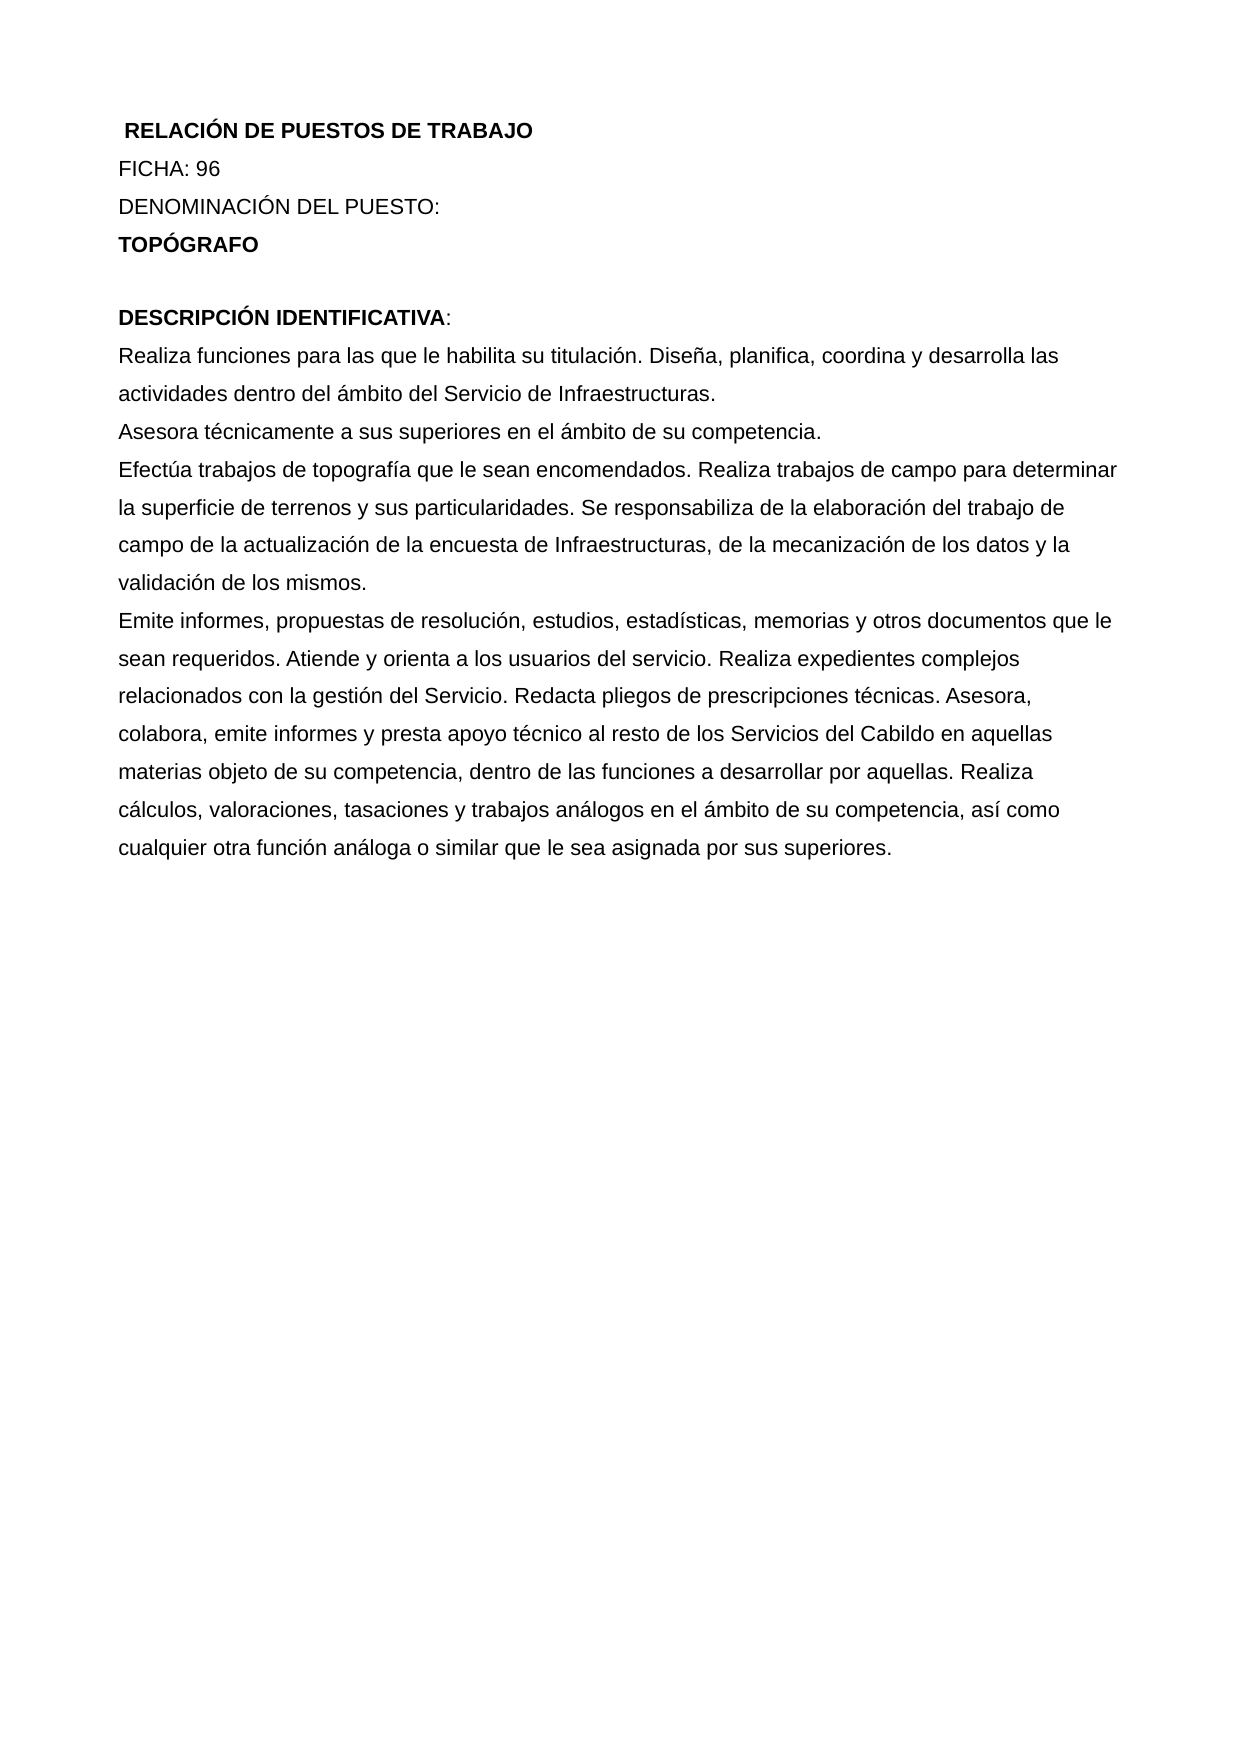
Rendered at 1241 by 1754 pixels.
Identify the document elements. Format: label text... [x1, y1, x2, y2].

text TOPÓGRAFO [118, 232, 1122, 257]
text Emite informes, propuestas de resolución, estudios, estadísticas, memorias y otros documentos que le sean requeridos. Atiende y orienta a los usuarios del servicio. Realiza expedientes complejos relacionados con la gestión del Servicio. Redacta pliegos de prescripciones técnicas. Asesora, colabora, emite informes y presta apoyo técnico al resto de los Servicios del Cabildo en aquellas materias objeto de su competencia, dentro de las funciones a desarrollar por aquellas. Realiza cálculos, valoraciones, tasaciones y trabajos análogos en el ámbito de su competencia, así como cualquier otra función análoga o similar que le sea asignada por sus superiores. [118, 608, 1122, 860]
text FICHA: 96 [118, 156, 1122, 181]
text DENOMINACIÓN DEL PUESTO: [118, 194, 1122, 219]
text Realiza funciones para las que le habilita su titulación. Diseña, planifica, coordina y desarrolla las actividades dentro del ámbito del Servicio de Infraestructuras. [118, 343, 1122, 406]
text Asesora técnicamente a sus superiores en el ámbito de su competencia. [118, 419, 1122, 444]
text RELACIÓN DE PUESTOS DE TRABAJO [118, 118, 1122, 143]
text Efectúa trabajos de topografía que le sean encomendados. Realiza trabajos de campo para determinar la superficie de terrenos y sus particularidades. Se responsabiliza de la elaboración del trabajo de campo de la actualización de la encuesta de Infraestructuras, de la mecanización de los datos y la validación de los mismos. [118, 457, 1122, 595]
text DESCRIPCIÓN IDENTIFICATIVA: [118, 305, 1122, 331]
